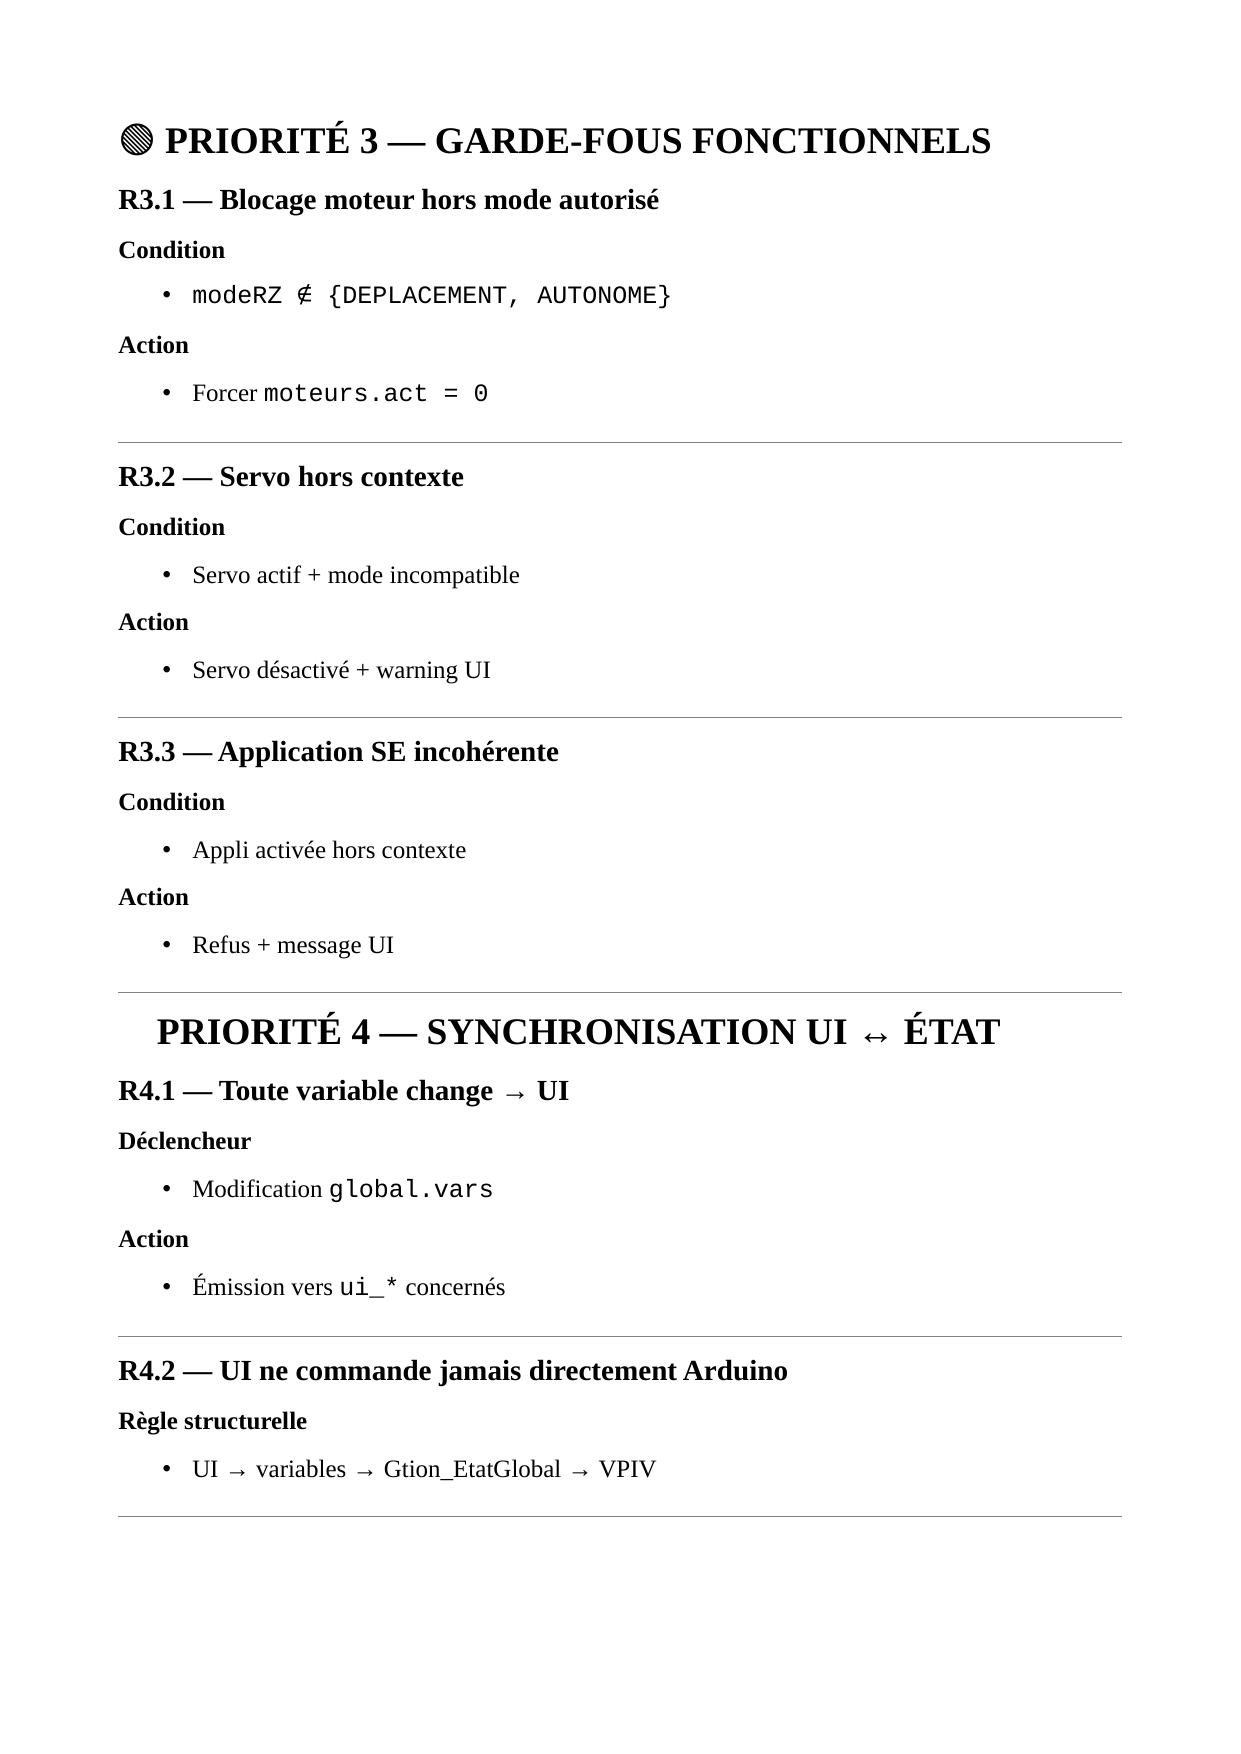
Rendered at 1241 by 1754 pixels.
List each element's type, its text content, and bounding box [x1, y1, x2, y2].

text Action [118, 607, 1122, 636]
subtitle R4.1 — Toute variable change → UI [118, 1073, 1122, 1107]
list modeRZ ∉ {DEPLACEMENT, AUTONOME} [162, 283, 1122, 311]
list Appli activée hors contexte [162, 835, 1122, 864]
text Condition [118, 512, 1122, 541]
subtitle R4.2 — UI ne commande jamais directement Arduino [118, 1353, 1122, 1387]
list Modification global.vars [162, 1174, 1122, 1205]
subtitle R3.2 — Servo hors contexte [118, 459, 1122, 493]
subtitle R3.1 — Blocage moteur hors mode autorisé [118, 182, 1122, 216]
text Action [118, 882, 1122, 911]
subtitle 🔵 PRIORITÉ 4 — SYNCHRONISATION UI ↔ ÉTAT [118, 1009, 1122, 1052]
subtitle 🟢 PRIORITÉ 3 — GARDE-FOUS FONCTIONNELS [118, 118, 1122, 161]
list Servo désactivé + warning UI [162, 655, 1122, 684]
list Forcer moteurs.act = 0 [162, 378, 1122, 408]
text Action [118, 330, 1122, 359]
list Servo actif + mode incompatible [162, 560, 1122, 589]
list UI → variables → Gtion_EtatGlobal → VPIV [162, 1454, 1122, 1483]
subtitle R3.3 — Application SE incohérente [118, 734, 1122, 768]
text Action [118, 1224, 1122, 1253]
text Déclencheur [118, 1126, 1122, 1155]
text Condition [118, 235, 1122, 264]
list Émission vers ui_* concernés [162, 1272, 1122, 1302]
text Règle structurelle [118, 1406, 1122, 1435]
list Refus + message UI [162, 930, 1122, 959]
text Condition [118, 787, 1122, 816]
